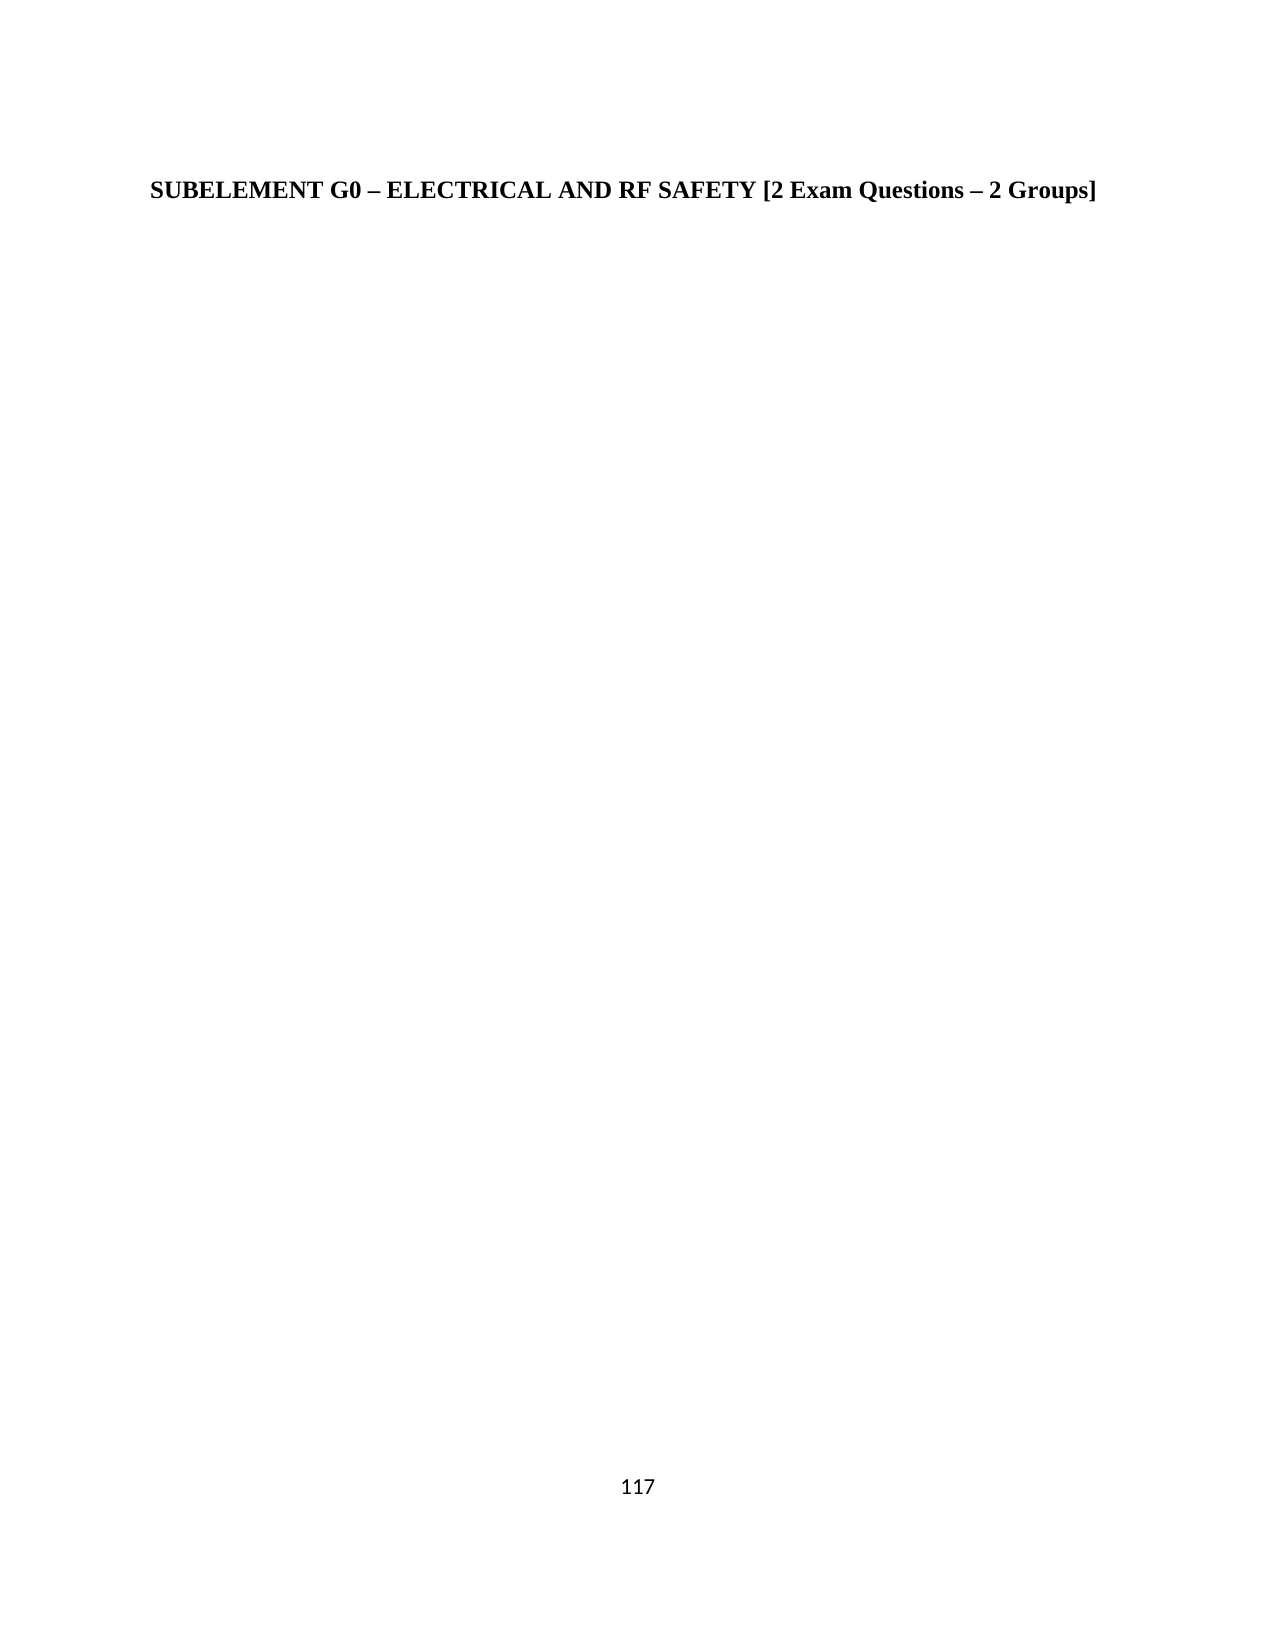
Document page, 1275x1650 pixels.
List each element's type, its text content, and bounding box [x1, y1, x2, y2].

subtitle SUBELEMENT G0 – ELECTRICAL AND RF SAFETY [2 Exam Questions – 2 Groups] [150, 175, 1125, 204]
